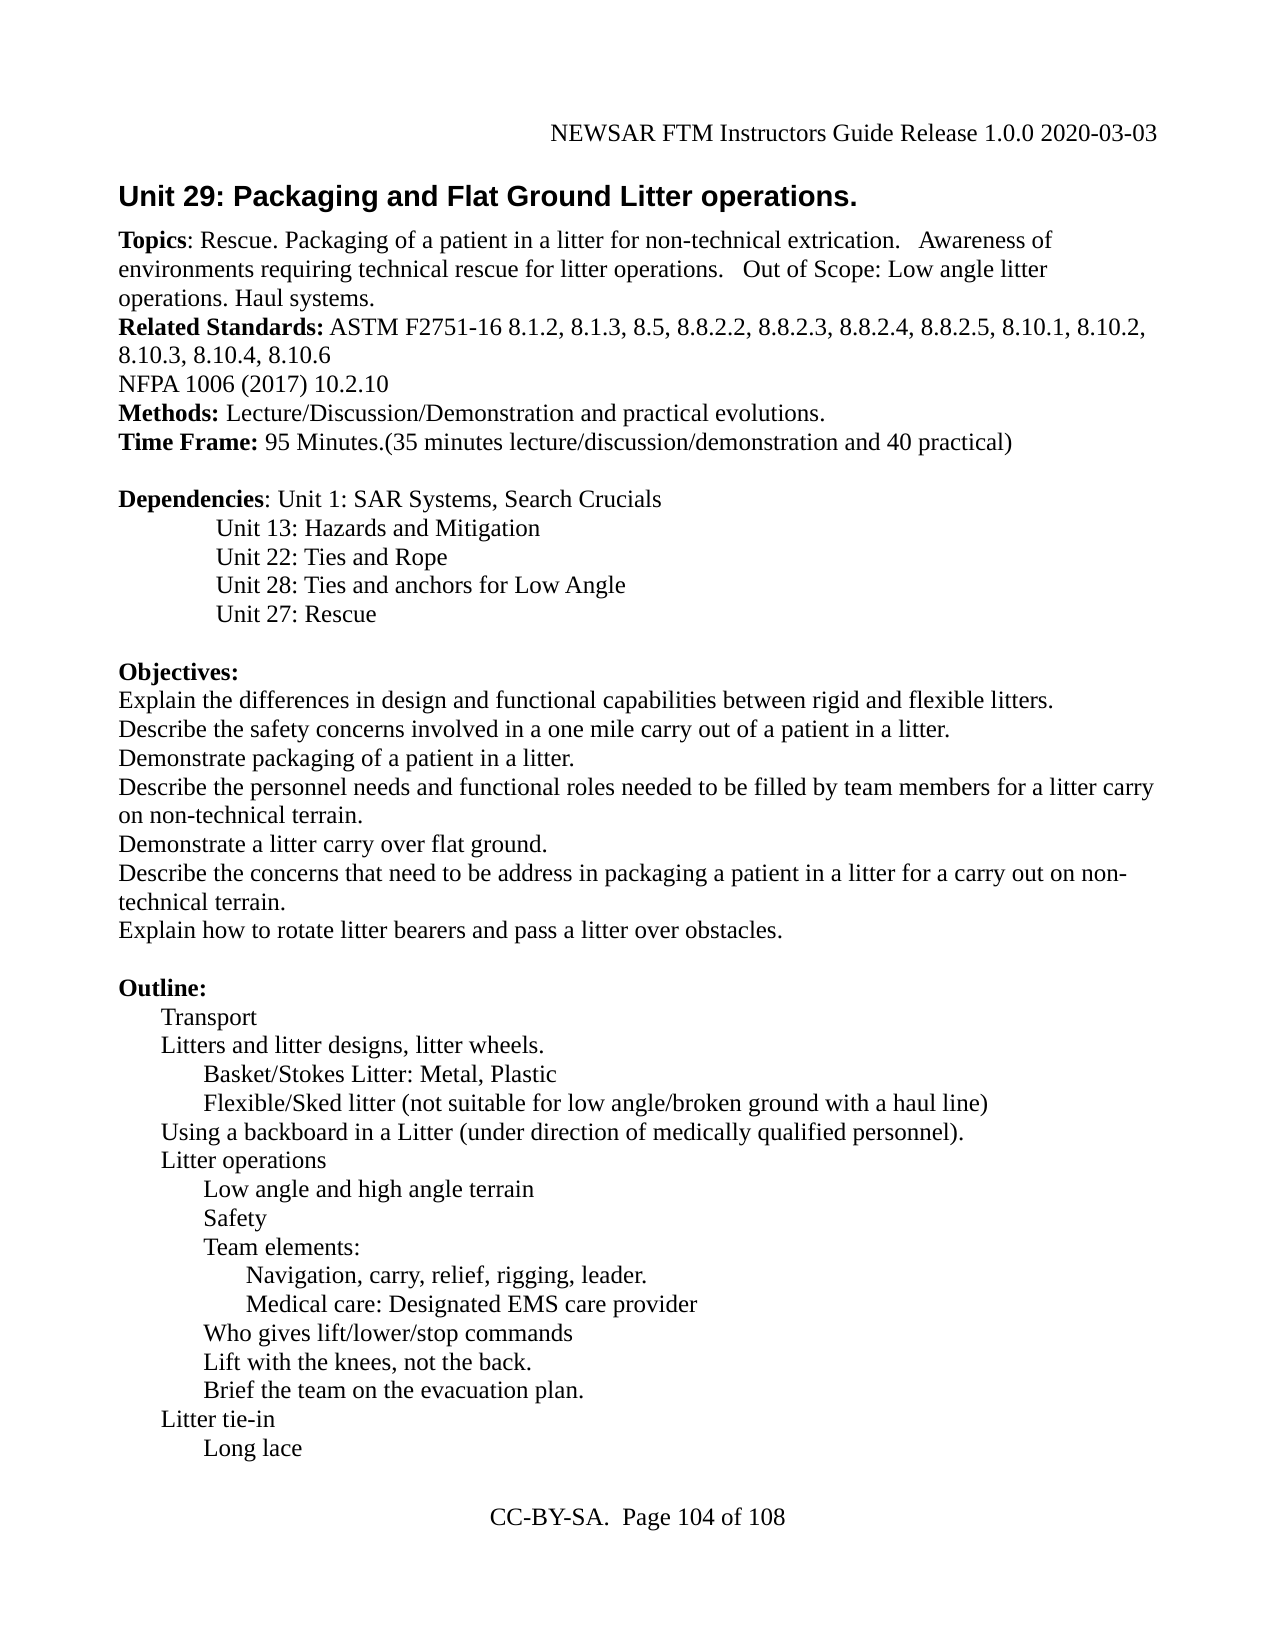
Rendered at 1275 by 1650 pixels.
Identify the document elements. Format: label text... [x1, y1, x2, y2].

text Medical care: Designated EMS care provider [118, 1289, 1157, 1318]
text Demonstrate a litter carry over flat ground. [118, 829, 1157, 858]
text Safety [118, 1203, 1157, 1232]
text Long lace [118, 1433, 1157, 1462]
text Outline: [118, 973, 1157, 1002]
text Litter tie-in [118, 1404, 1157, 1433]
text Dependencies: Unit 1: SAR Systems, Search Crucials [118, 484, 1157, 513]
text Objectives: [118, 657, 1157, 685]
text Describe the concerns that need to be address in packaging a patient in a litter for a carry out on non-technical terrain. [118, 858, 1157, 915]
text Topics: Rescue. Packaging of a patient in a litter for non-technical extrication. Awareness of environments requiring technical rescue for litter operations. Out of Scope: Low angle litter operations. Haul systems. [118, 225, 1157, 312]
text Lift with the knees, not the back. [118, 1347, 1157, 1375]
text Unit 27: Rescue [118, 599, 1157, 628]
text Explain the differences in design and functional capabilities between rigid and flexible litters. [118, 685, 1157, 714]
text Describe the personnel needs and functional roles needed to be filled by team members for a litter carry on non-technical terrain. [118, 772, 1157, 829]
text Unit 28: Ties and anchors for Low Angle [118, 570, 1157, 599]
text Transport [118, 1002, 1157, 1030]
text Navigation, carry, relief, rigging, leader. [118, 1260, 1157, 1289]
text Using a backboard in a Litter (under direction of medically qualified personnel). [118, 1117, 1157, 1145]
text Team elements: [118, 1232, 1157, 1260]
subtitle Unit 29: Packaging and Flat Ground Litter operations. [118, 179, 1157, 213]
text Explain how to rotate litter bearers and pass a litter over obstacles. [118, 915, 1157, 944]
text Time Frame: 95 Minutes.(35 minutes lecture/discussion/demonstration and 40 practical) [118, 427, 1157, 455]
text Methods: Lecture/Discussion/Demonstration and practical evolutions. [118, 398, 1157, 427]
text Flexible/Sked litter (not suitable for low angle/broken ground with a haul line) [118, 1088, 1157, 1117]
text Low angle and high angle terrain [118, 1174, 1157, 1203]
text Related Standards: ASTM F2751-16 8.1.2, 8.1.3, 8.5, 8.8.2.2, 8.8.2.3, 8.8.2.4, 8.8.2.5, 8.10.1, 8.10.2, 8.10.3, 8.10.4, 8.10.6 [118, 312, 1157, 369]
text Demonstrate packaging of a patient in a litter. [118, 743, 1157, 772]
text Unit 13: Hazards and Mitigation [118, 513, 1157, 542]
text Basket/Stokes Litter: Metal, Plastic [118, 1059, 1157, 1088]
text Litters and litter designs, litter wheels. [118, 1030, 1157, 1059]
text Unit 22: Ties and Rope [118, 542, 1157, 570]
text Brief the team on the evacuation plan. [118, 1375, 1157, 1404]
text Litter operations [118, 1145, 1157, 1174]
text Who gives lift/lower/stop commands [118, 1318, 1157, 1347]
text Describe the safety concerns involved in a one mile carry out of a patient in a litter. [118, 714, 1157, 743]
text NFPA 1006 (2017) 10.2.10 [118, 369, 1157, 398]
